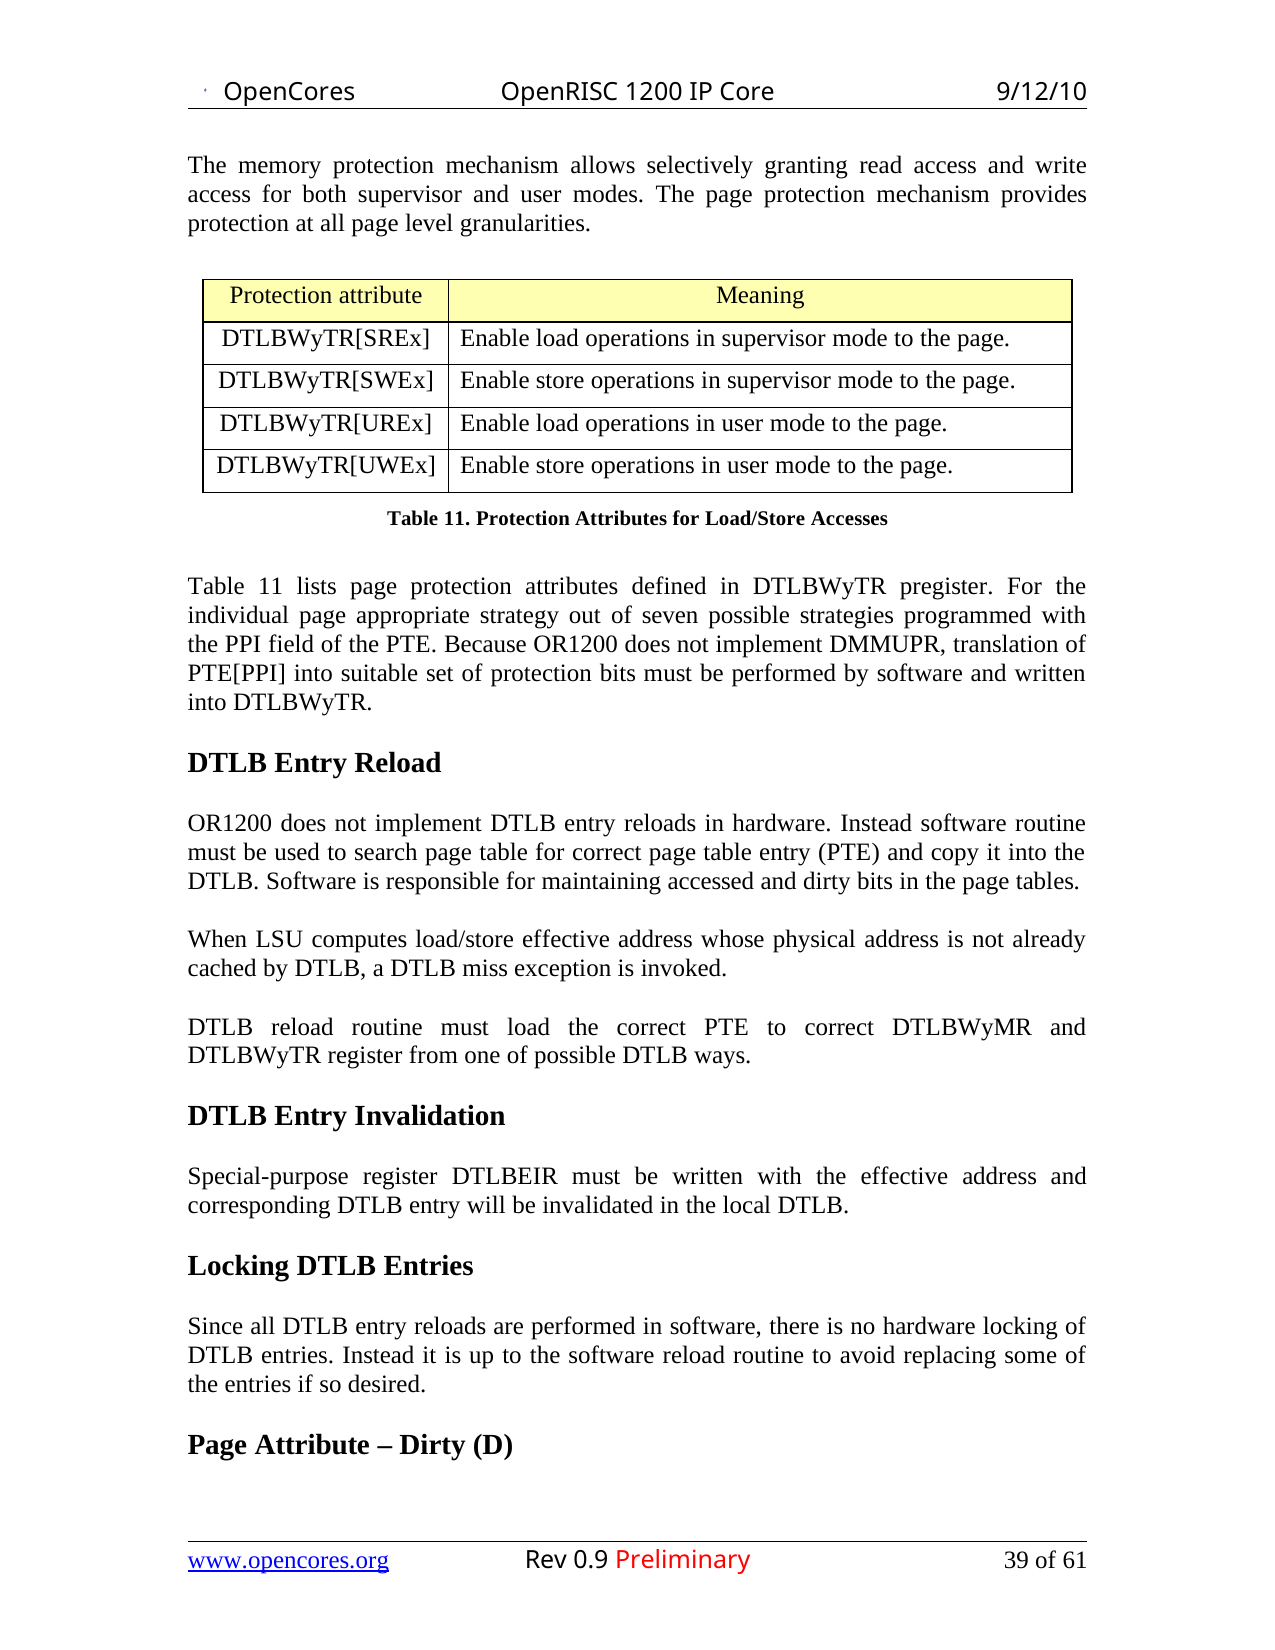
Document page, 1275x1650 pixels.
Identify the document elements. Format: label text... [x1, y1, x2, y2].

text OR1200 does not implement DTLB entry reloads in hardware. Instead software routine must be used to search page table for correct page table entry (PTE) and copy it into the DTLB. Software is responsible for maintaining accessed and dirty bits in the page tables. [187, 808, 1087, 895]
table_cell DTLBWyTR[UREx] [204, 408, 448, 449]
subtitle Page Attribute – Dirty (D) [187, 1427, 1087, 1461]
table_cell Enable load operations in supervisor mode to the page. [449, 323, 1071, 364]
text Table 11. Protection Attributes for Load/Store Accesses [187, 505, 1087, 529]
table_cell DTLBWyTR[UWEx] [204, 450, 448, 492]
table_cell Enable load operations in user mode to the page. [449, 408, 1071, 449]
table_cell DTLBWyTR[SWEx] [204, 365, 448, 407]
table_header Meaning [449, 280, 1071, 321]
table_cell Enable store operations in supervisor mode to the page. [449, 365, 1071, 407]
subtitle DTLB Entry Reload [187, 745, 1087, 779]
subtitle Locking DTLB Entries [187, 1248, 1087, 1282]
text Since all DTLB entry reloads are performed in software, there is no hardware locking of DTLB entries. Instead it is up to the software reload routine to avoid replacing some of the entries if so desired. [187, 1311, 1087, 1398]
text When LSU computes load/store effective address whose physical address is not already cached by DTLB, a DTLB miss exception is invoked. [187, 924, 1087, 982]
text DTLB reload routine must load the correct PTE to correct DTLBWyMR and DTLBWyTR register from one of possible DTLB ways. [187, 1011, 1087, 1069]
table_header Protection attribute [204, 280, 448, 321]
subtitle DTLB Entry Invalidation [187, 1098, 1087, 1132]
table_cell Enable store operations in user mode to the page. [449, 450, 1071, 492]
table_cell DTLBWyTR[SREx] [204, 323, 448, 364]
text The memory protection mechanism allows selectively granting read access and write access for both supervisor and user modes. The page protection mechanism provides protection at all page level granularities. [187, 150, 1087, 237]
text Special-purpose register DTLBEIR must be written with the effective address and corresponding DTLB entry will be invalidated in the local DTLB. [187, 1161, 1087, 1219]
text Table 11 lists page protection attributes defined in DTLBWyTR pregister. For the individual page appropriate strategy out of seven possible strategies programmed with the PPI field of the PTE. Because OR1200 does not implement DMMUPR, translation of PTE[PPI] into suitable set of protection bits must be performed by software and written into DTLBWyTR. [187, 571, 1087, 716]
